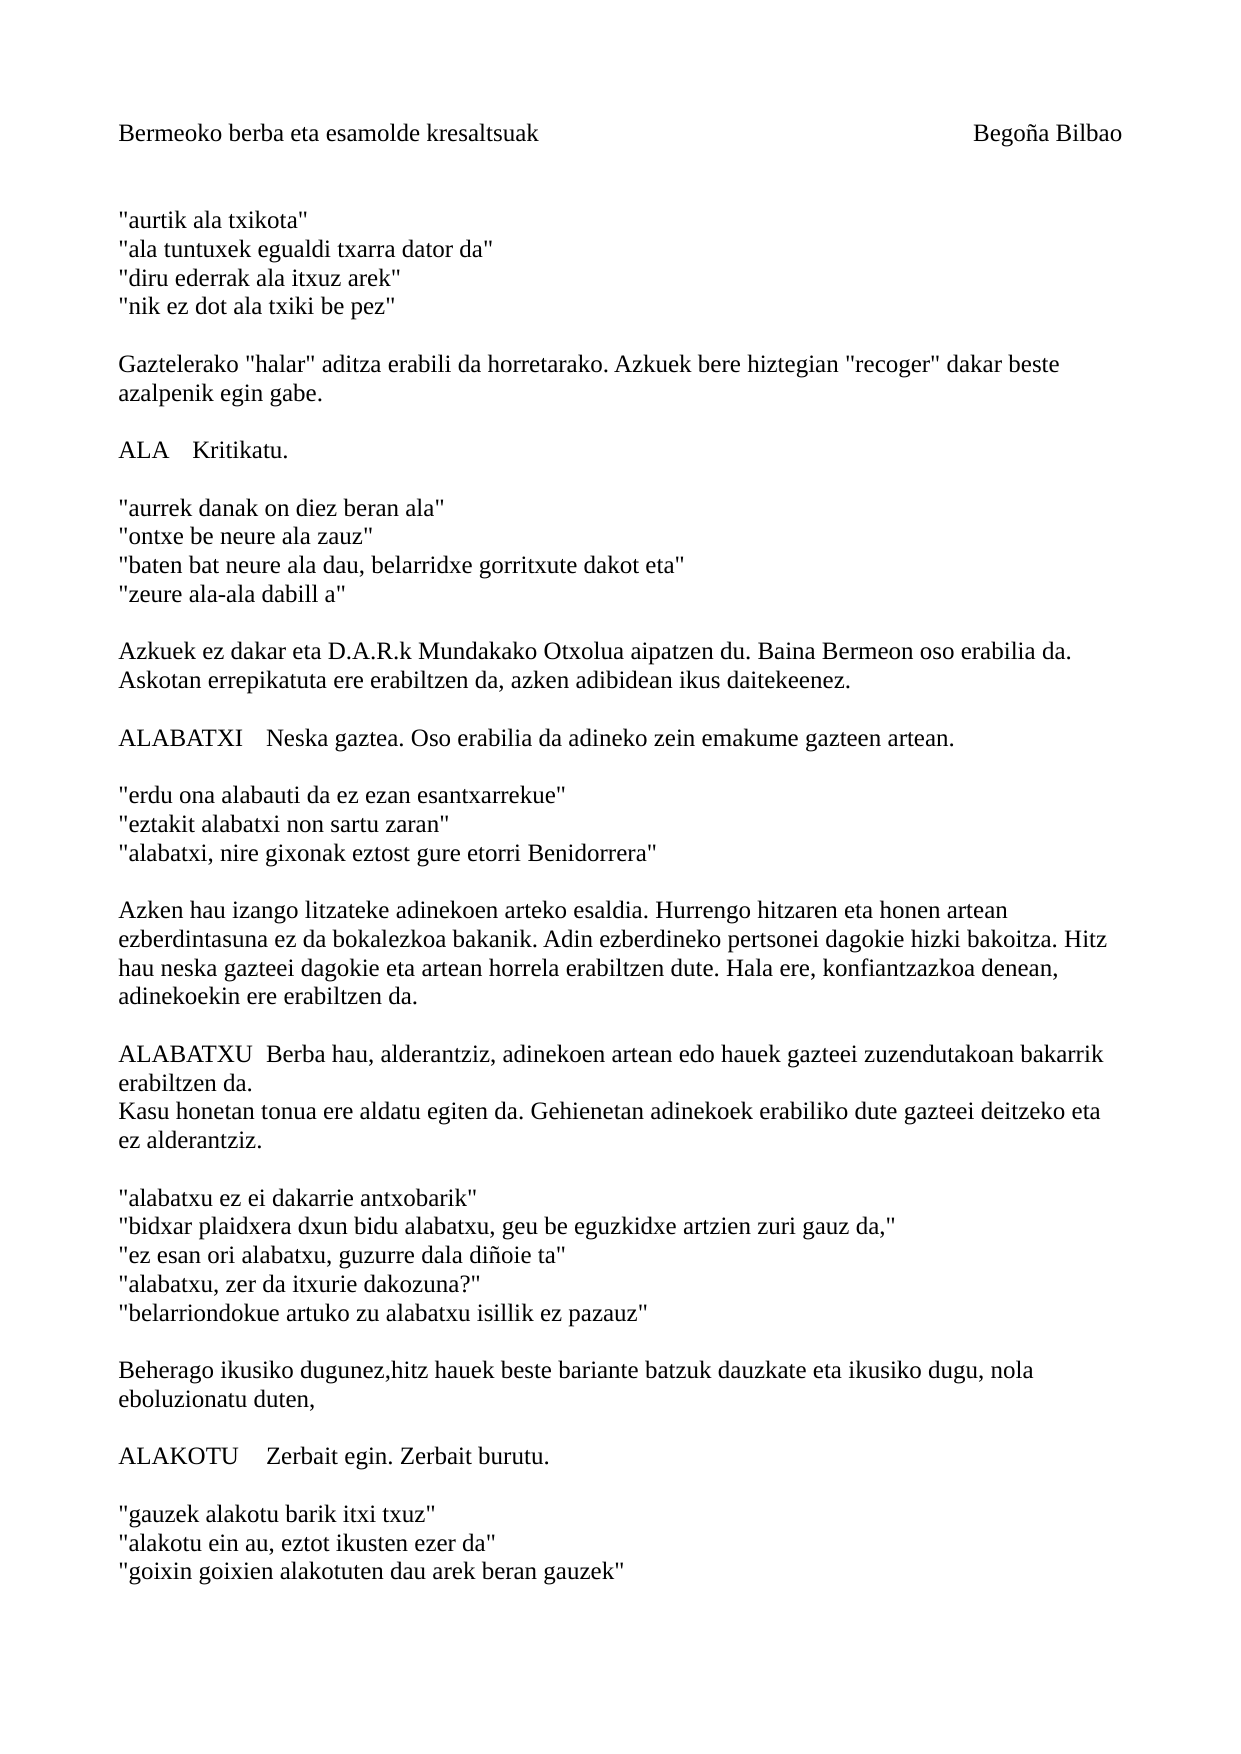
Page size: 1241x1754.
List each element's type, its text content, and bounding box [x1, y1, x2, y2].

text "aurtik ala txikota" [118, 205, 1122, 234]
text "goixin goixien alakotuten dau arek beran gauzek" [118, 1556, 1122, 1585]
text "alabatxu, zer da itxurie dakozuna?" [118, 1269, 1122, 1298]
text Azkuek ez dakar eta D.A.R.k Mundakako Otxolua aipatzen du. Baina Bermeon oso erabilia da. Askotan errepikatuta ere erabiltzen da, azken adibidean ikus daitekeenez. [118, 636, 1122, 694]
text Gaztelerako "halar" aditza erabili da horretarako. Azkuek bere hiztegian "recoger" dakar beste azalpenik egin gabe. [118, 349, 1122, 406]
text ALAKOTU Zerbait egin. Zerbait burutu. [118, 1441, 1122, 1470]
text "aurrek danak on diez beran ala" [118, 493, 1122, 521]
text ALABATXU Berba hau, alderantziz, adinekoen artean edo hauek gazteei zuzendutakoan bakarrik erabiltzen da. [118, 1039, 1122, 1096]
text "erdu ona alabauti da ez ezan esantxarrekue" [118, 780, 1122, 809]
text "diru ederrak ala itxuz arek" [118, 263, 1122, 291]
text ALA Kritikatu. [118, 435, 1122, 464]
text "alabatxu ez ei dakarrie antxobarik" [118, 1183, 1122, 1211]
text Kasu honetan tonua ere aldatu egiten da. Gehienetan adinekoek erabiliko dute gazteei deitzeko eta ez alderantziz. [118, 1096, 1122, 1154]
text "nik ez dot ala txiki be pez" [118, 291, 1122, 320]
text "belarriondokue artuko zu alabatxu isillik ez pazauz" [118, 1298, 1122, 1326]
text "eztakit alabatxi non sartu zaran" [118, 809, 1122, 838]
text Beherago ikusiko dugunez,hitz hauek beste bariante batzuk dauzkate eta ikusiko dugu, nola eboluzionatu duten, [118, 1355, 1122, 1413]
text "ala tuntuxek egualdi txarra dator da" [118, 234, 1122, 263]
text "gauzek alakotu barik itxi txuz" [118, 1499, 1122, 1528]
text "ez esan ori alabatxu, guzurre dala diñoie ta" [118, 1240, 1122, 1269]
text "alabatxi, nire gixonak eztost gure etorri Benidorrera" [118, 838, 1122, 866]
text Azken hau izango litzateke adinekoen arteko esaldia. Hurrengo hitzaren eta honen artean ezberdintasuna ez da bokalezkoa bakanik. Adin ezberdineko pertsonei dagokie hizki bakoitza. Hitz hau neska gazteei dagokie eta artean horrela erabiltzen dute. Hala ere, konfiantzazkoa denean, adinekoekin ere erabiltzen da. [118, 895, 1122, 1010]
text "bidxar plaidxera dxun bidu alabatxu, geu be eguzkidxe artzien zuri gauz da," [118, 1211, 1122, 1240]
text ALABATXI Neska gaztea. Oso erabilia da adineko zein emakume gazteen artean. [118, 723, 1122, 751]
text "zeure ala-ala dabill a" [118, 579, 1122, 608]
text "baten bat neure ala dau, belarridxe gorritxute dakot eta" [118, 550, 1122, 579]
text "alakotu ein au, eztot ikusten ezer da" [118, 1528, 1122, 1556]
text "ontxe be neure ala zauz" [118, 521, 1122, 550]
